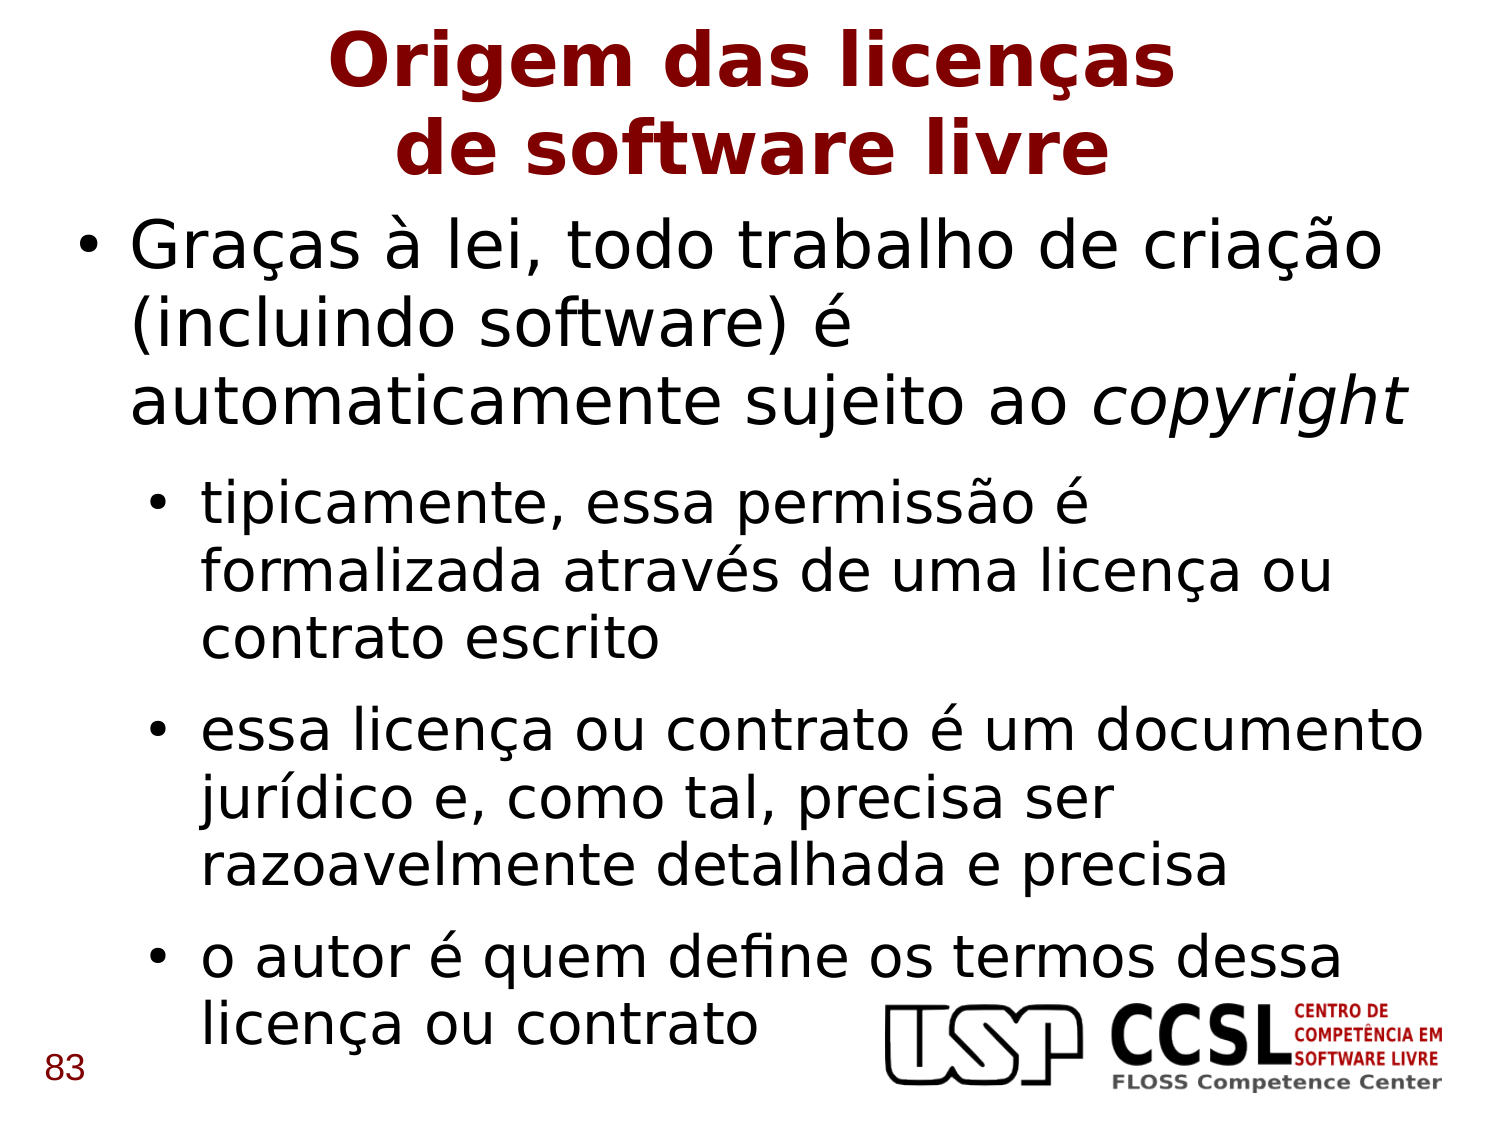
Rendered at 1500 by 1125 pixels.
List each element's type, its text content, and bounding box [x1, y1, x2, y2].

picture [885, 1059, 1442, 1093]
title Origem das licenças de software livre [59, 17, 1447, 192]
list Graças à lei, todo trabalho de criação (incluindo software) é automaticamente sujeito ao copyright tipicamente, essa permissão é formalizada através de uma licença ou contrato escrito essa licença ou contrato é um documento jurídico e, como tal, precisa ser razoavelmente detalhada e precisa o autor é quem define os termos dessa licença ou contrato [59, 206, 1447, 1059]
